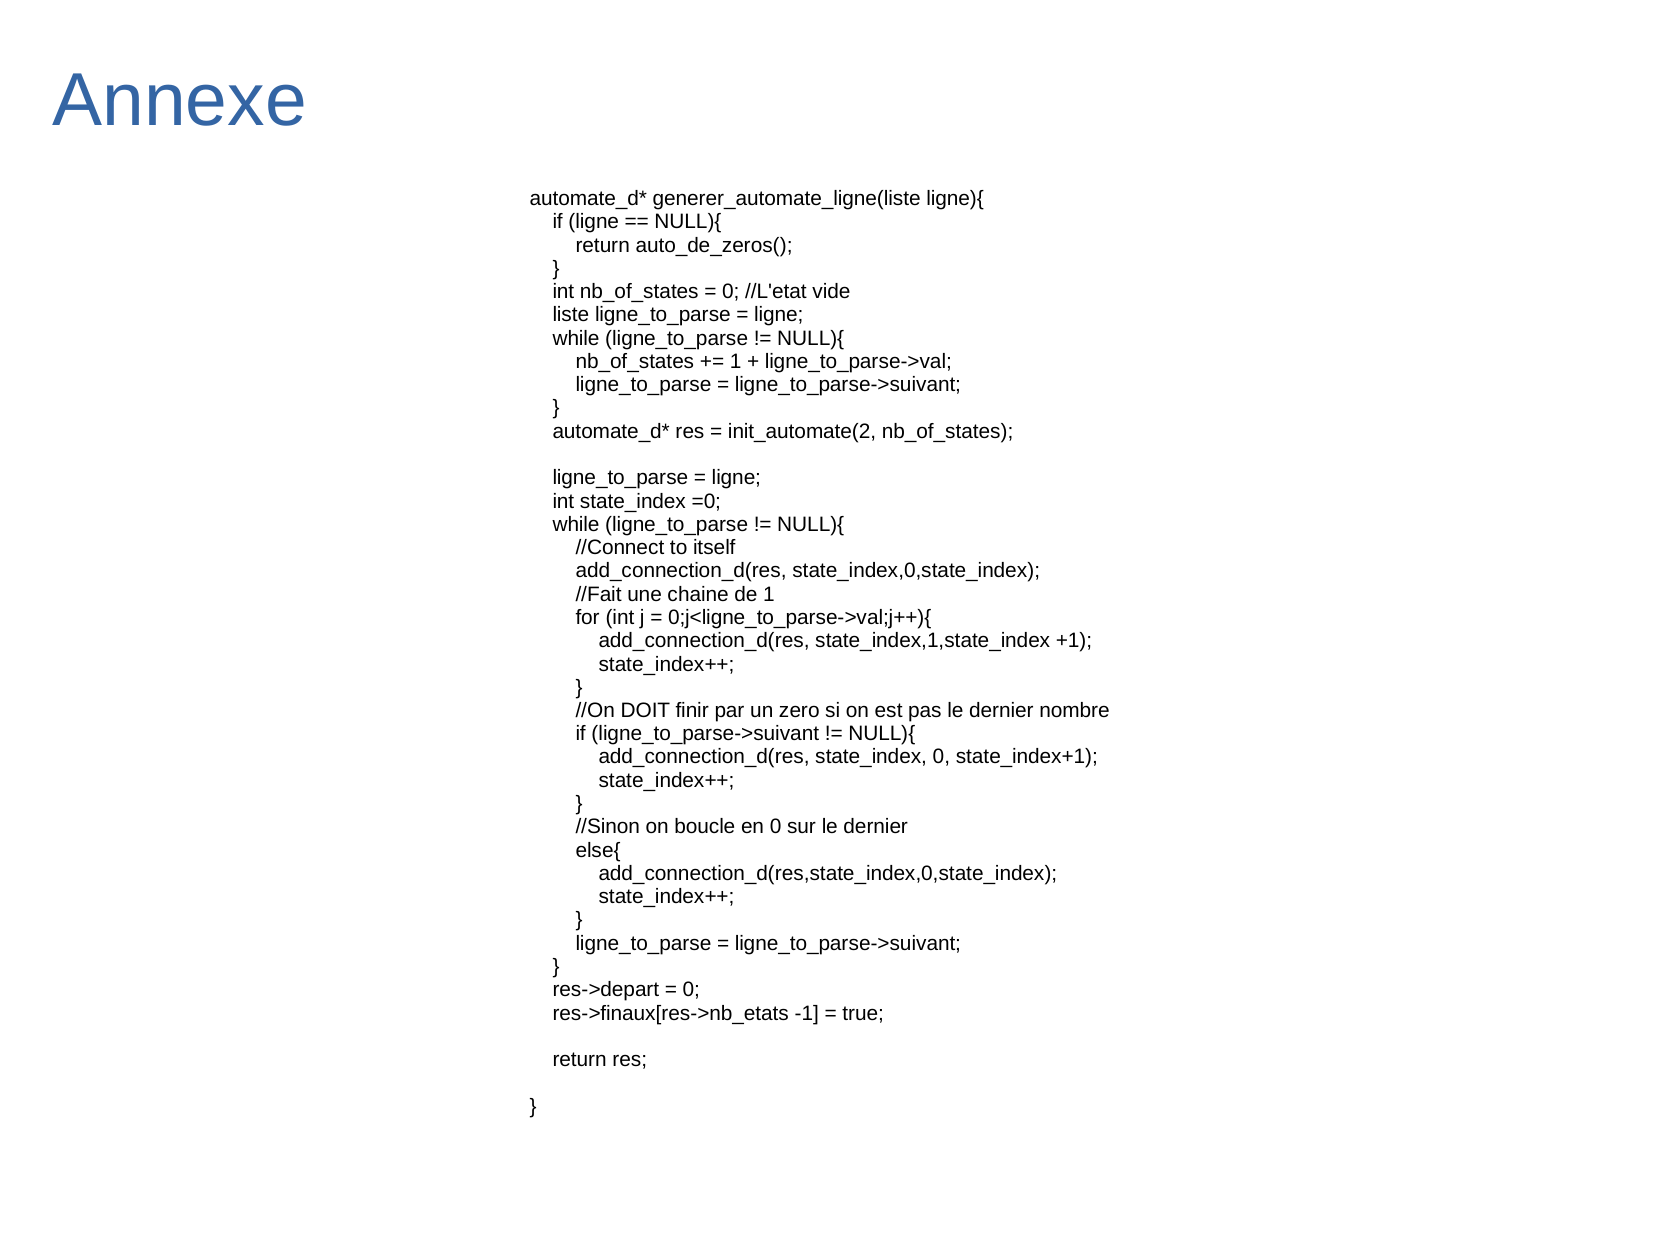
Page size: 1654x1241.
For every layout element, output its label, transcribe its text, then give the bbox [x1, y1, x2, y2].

text_box Annexe [37, 50, 638, 151]
text_box automate_d* generer_automate_ligne(liste ligne){ if (ligne == NULL){ return auto_de_zeros(); } int nb_of_states = 0; //L'etat vide liste ligne_to_parse = ligne; while (ligne_to_parse != NULL){ nb_of_states += 1 + ligne_to_parse->val; ligne_to_parse = ligne_to_parse->suivant; } automate_d* res = init_automate(2, nb_of_states); ligne_to_parse = ligne; int state_index =0; while (ligne_to_parse != NULL){ //Connect to itself add_connection_d(res, state_index,0,state_index); //Fait une chaine de 1 for (int j = 0;j<ligne_to_parse->val;j++){ add_connection_d(res, state_index,1,state_index +1); state_index++; } //On DOIT finir par un zero si on est pas le dernier nombre if (ligne_to_parse->suivant != NULL){ add_connection_d(res, state_index, 0, state_index+1); state_index++; } //Sinon on boucle en 0 sur le dernier else{ add_connection_d(res,state_index,0,state_index); state_index++; } ligne_to_parse = ligne_to_parse->suivant; } res->depart = 0; res->finaux[res->nb_etats -1] = true; return res; } [514, 179, 1201, 1163]
